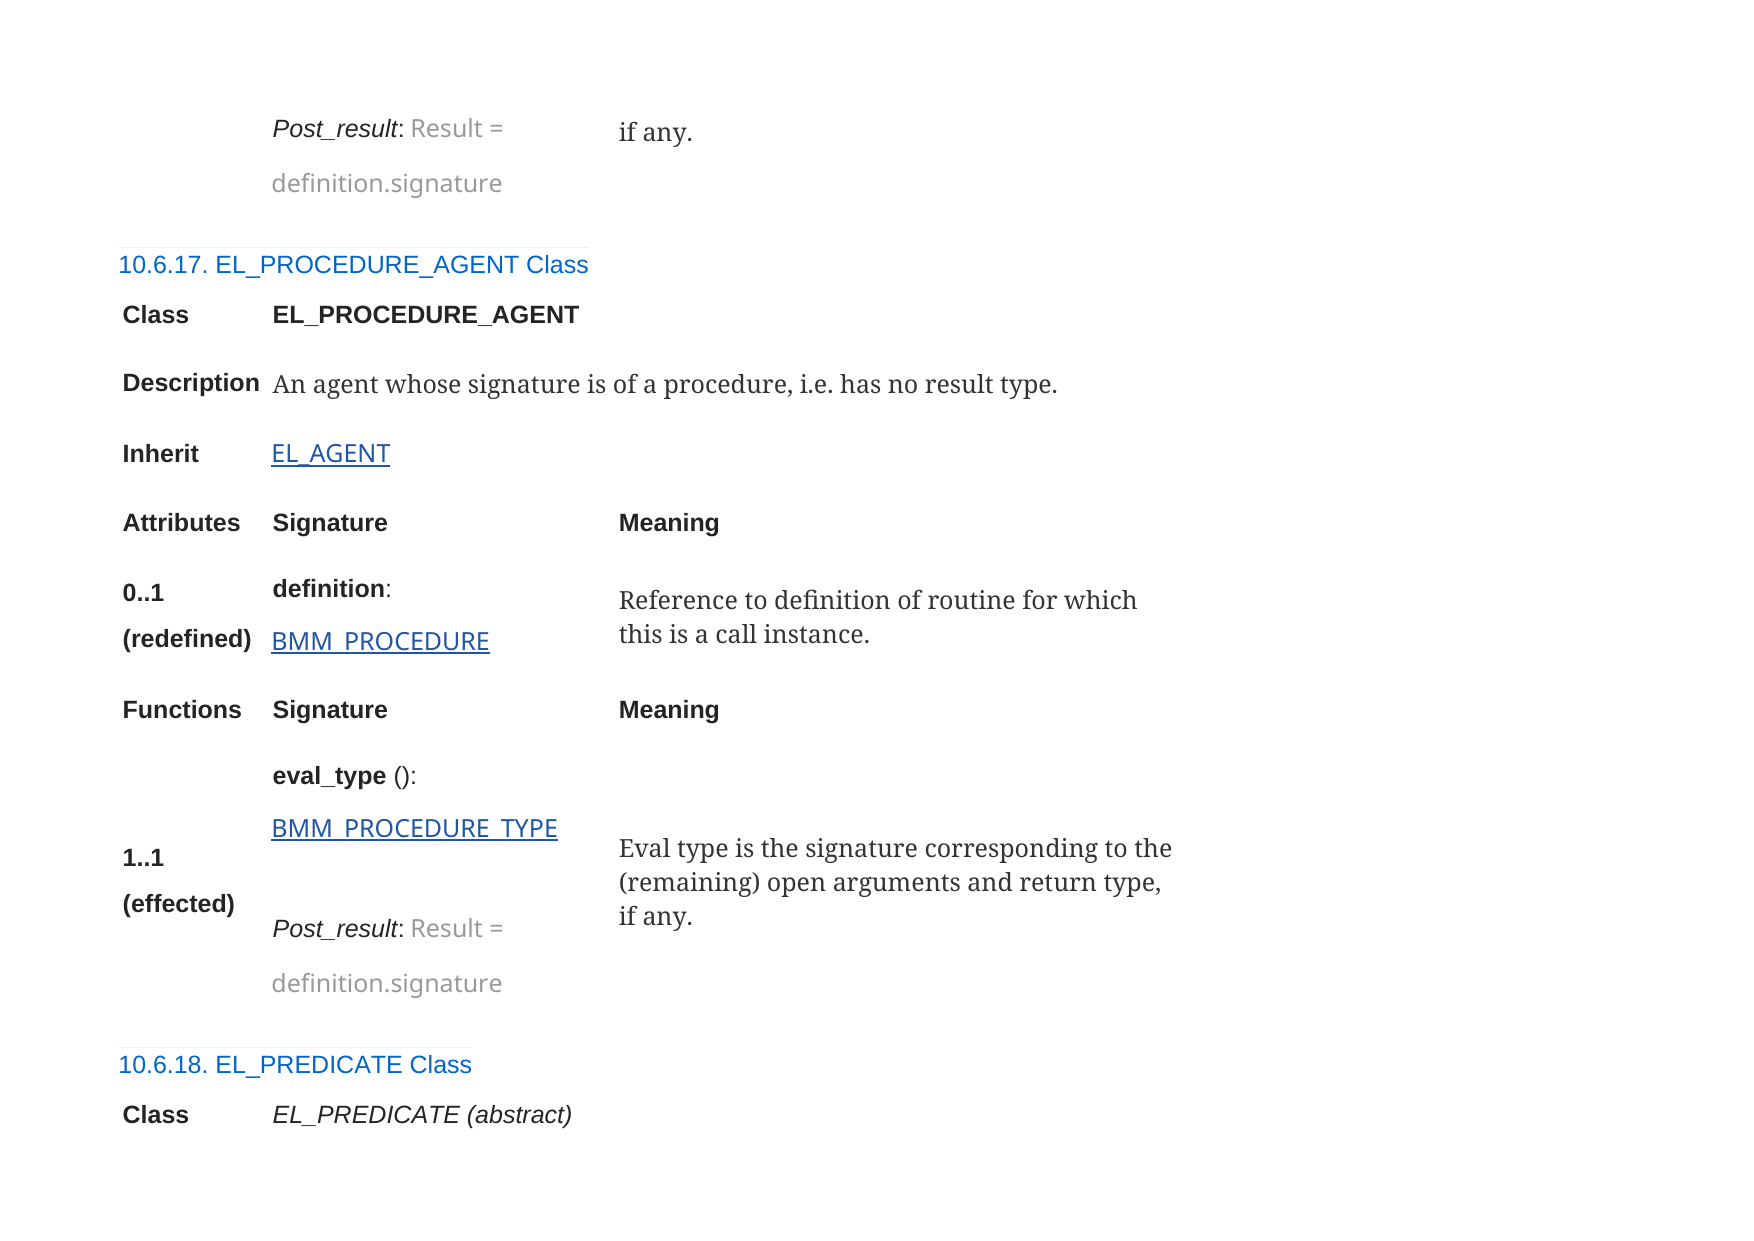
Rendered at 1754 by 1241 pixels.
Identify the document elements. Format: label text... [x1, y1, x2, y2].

table_cell Signature [268, 505, 614, 571]
table_cell Post_result: Result = definition.signature [268, 59, 614, 234]
table_cell 0..1 (redefined) [118, 571, 268, 692]
table_cell Reference to definition of routine for which this is a call instance. [614, 571, 1181, 692]
table_header Class [118, 298, 268, 364]
table_cell Functions [118, 692, 268, 758]
table_cell An agent whose signature is of a procedure, i.e. has no result type. [268, 364, 1181, 433]
table_cell EL_AGENT [268, 433, 1181, 505]
table_cell Signature [268, 692, 614, 758]
table_cell Meaning [614, 692, 1181, 758]
table_header EL_PROCEDURE_AGENT [268, 298, 1181, 364]
table_header Class [118, 1097, 268, 1164]
table_cell eval_type (): BMM_PROCEDURE_TYPE Post_result: Result = definition.signature [268, 759, 614, 1034]
subtitle 10.6.17. EL_PROCEDURE_AGENT Class [118, 247, 1695, 279]
table_cell [118, 59, 268, 234]
table_cell if any. [614, 59, 1181, 234]
table_cell 1..1 (effected) [118, 759, 268, 1034]
subtitle 10.6.18. EL_PREDICATE Class [118, 1047, 1695, 1078]
table_header EL_PREDICATE (abstract) [268, 1097, 1181, 1164]
table_cell Description [118, 364, 268, 433]
table_cell Inherit [118, 433, 268, 505]
table_cell Meaning [614, 505, 1181, 571]
table_cell Attributes [118, 505, 268, 571]
table_cell definition: BMM_PROCEDURE [268, 571, 614, 692]
table_cell Eval type is the signature corresponding to the (remaining) open arguments and return type, if any. [614, 759, 1181, 1034]
